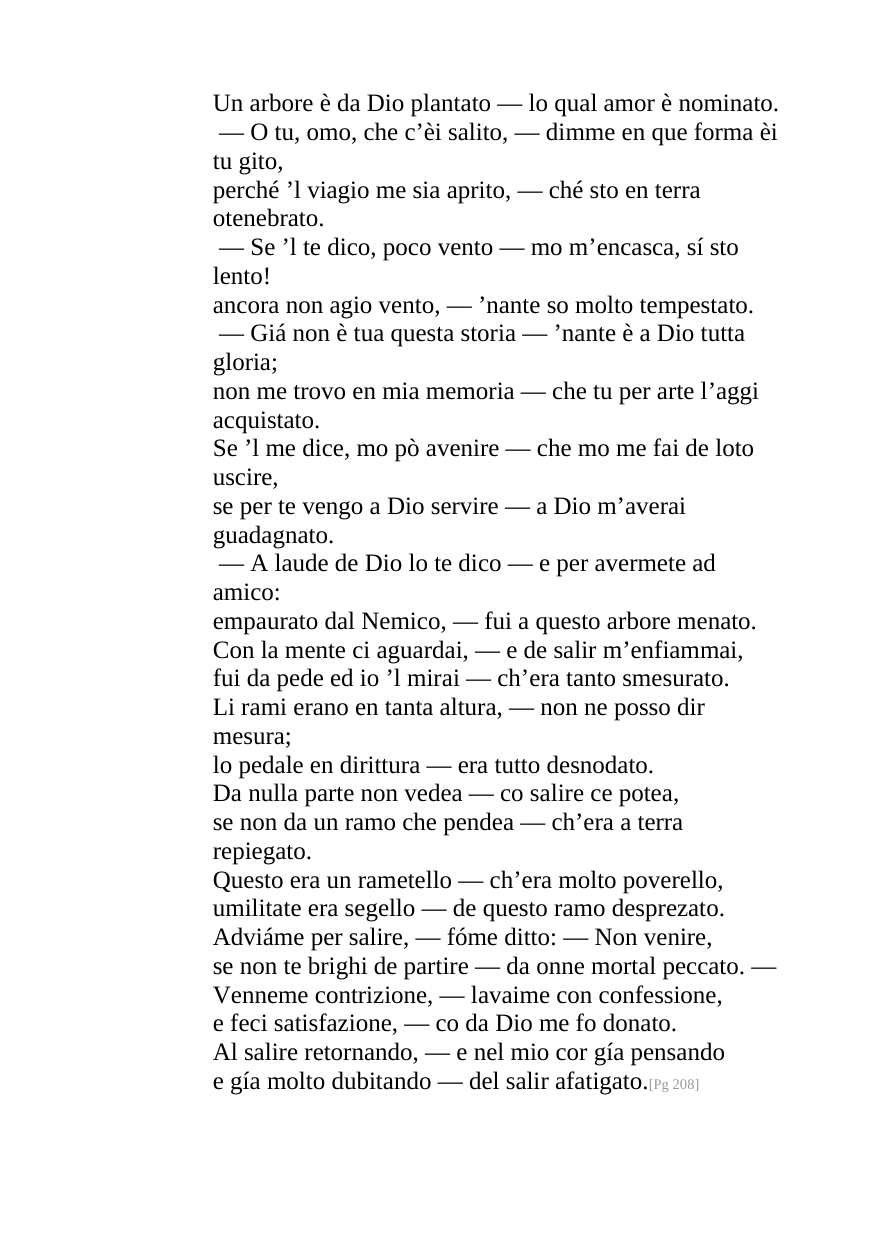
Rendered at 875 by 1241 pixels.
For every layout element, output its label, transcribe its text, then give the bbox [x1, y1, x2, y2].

text Li rami erano en tanta altura, — non ne posso dir mesura; lo pedale en dirittura — era tutto desnodato. [213, 692, 779, 778]
text — O tu, omo, che c’èi salito, — dimme en que forma èi tu gito, perché ’l viagio me sia aprito, — ché sto en terra otenebrato. [213, 117, 779, 232]
text Con la mente ci aguardai, — e de salir m’enfiammai, fui da pede ed io ’l mirai — ch’era tanto smesurato. [213, 635, 779, 692]
text Venneme contrizione, — lavaime con confessione, e feci satisfazione, — co da Dio me fo donato. [213, 980, 779, 1037]
text Adviáme per salire, — fóme ditto: — Non venire, se non te brighi de partire — da onne mortal peccato. — [213, 922, 779, 980]
text Se ’l me dice, mo pò avenire — che mo me fai de loto uscire, se per te vengo a Dio servire — a Dio m’averai guadagnato. [213, 433, 779, 548]
text Da nulla parte non vedea — co salire ce potea, se non da un ramo che pendea — ch’era a terra repiegato. [213, 778, 779, 865]
text Al salire retornando, — e nel mio cor gía pensando e gía molto dubitando — del salir afatigato.[Pg 208] [213, 1037, 779, 1095]
text Questo era un rametello — ch’era molto poverello, umilitate era segello — de questo ramo desprezato. [213, 865, 779, 922]
text — Se ’l te dico, poco vento — mo m’encasca, sí sto lento! ancora non agio vento, — ’nante so molto tempestato. [213, 232, 779, 318]
text — A laude de Dio lo te dico — e per avermete ad amico: empaurato dal Nemico, — fui a questo arbore menato. [213, 548, 779, 635]
text — Giá non è tua questa storia — ’nante è a Dio tutta gloria; non me trovo en mia memoria — che tu per arte l’aggi acquistato. [213, 318, 779, 433]
text Un arbore è da Dio plantato — lo qual amor è nominato. [213, 88, 779, 117]
